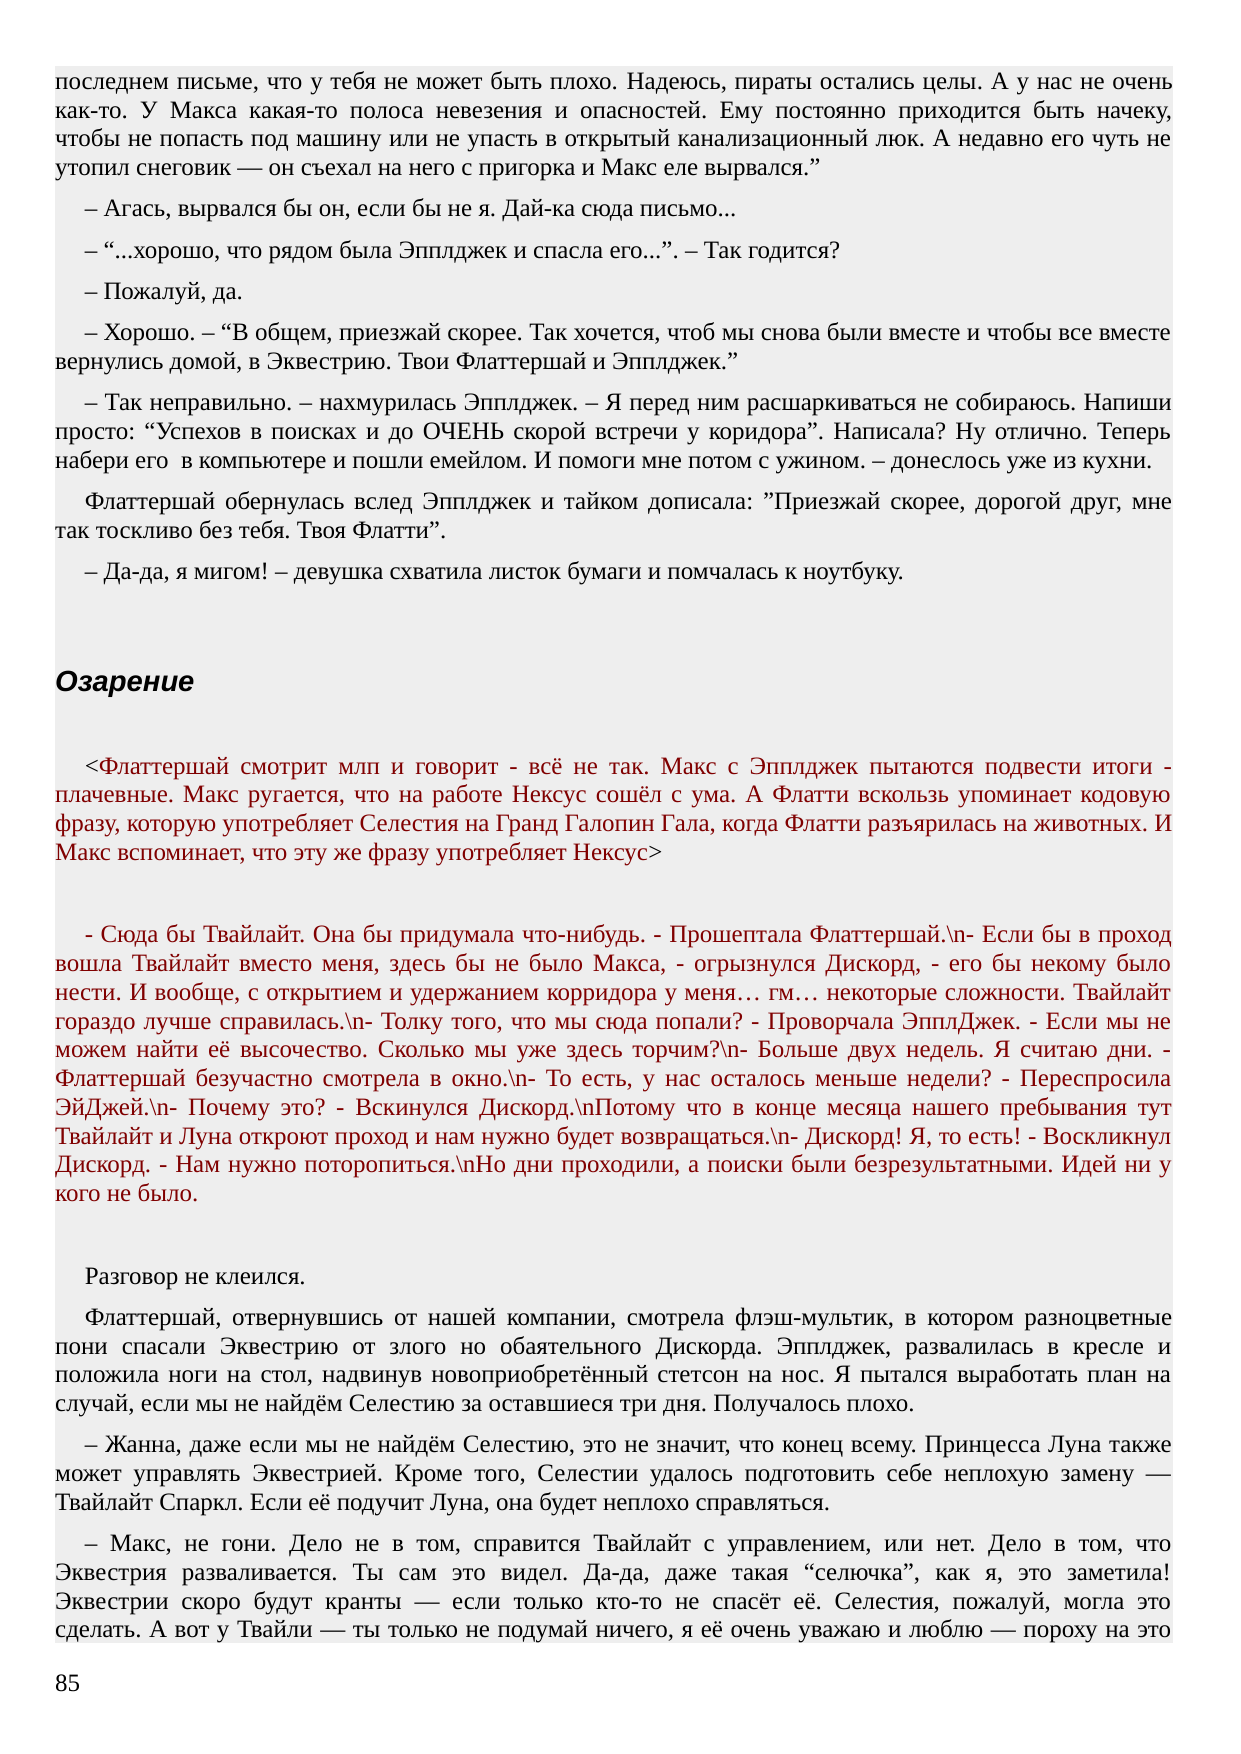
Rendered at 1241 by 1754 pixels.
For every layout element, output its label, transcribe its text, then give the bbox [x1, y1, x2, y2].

text – Хорошо. – “В общем, приезжай скорее. Так хочется, чтоб мы снова были вместе и чтобы все вместе вернулись домой, в Эквестрию. Твои Флаттершай и Эпплджек.” [55, 317, 1173, 375]
subtitle Озарение [55, 663, 1173, 697]
text <Флаттершай смотрит млп и говорит - всё не так. Макс с Эпплджек пытаются подвести итоги - плачевные. Макс ругается, что на работе Нексус сошёл с ума. А Флатти вскользь упоминает кодовую фразу, которую употребляет Селестия на Гранд Галопин Гала, когда Флатти разъярилась на животных. И Макс вспоминает, что эту же фразу употребляет Нексус> [55, 751, 1173, 866]
text Флаттершай, отвернувшись от нашей компании, смотрела флэш-мультик, в котором разноцветные пони спасали Эквестрию от злого но обаятельного Дискорда. Эпплджек, развалилась в кресле и положила ноги на стол, надвинув новоприобретённый стетсон на нос. Я пытался выработать план на случай, если мы не найдём Селестию за оставшиеся три дня. Получалось плохо. [55, 1302, 1173, 1417]
text Флаттершай обернулась вслед Эпплджек и тайком дописала: ”Приезжай скорее, дорогой друг, мне так тоскливо без тебя. Твоя Флатти”. [55, 486, 1173, 543]
text – Макс, не гони. Дело не в том, справится Твайлайт с управлением, или нет. Дело в том, что Эквестрия разваливается. Ты сам это видел. Да-да, даже такая “селючка”, как я, это заметила! Эквестрии скоро будут кранты — если только кто-то не спасёт её. Селестия, пожалуй, могла это сделать. А вот у Твайли — ты только не подумай ничего, я её очень уважаю и люблю — пороху на это [55, 1528, 1173, 1643]
text – Да-да, я мигом! – девушка схватила листок бумаги и помчалась к ноутбуку. [55, 556, 1173, 585]
text – Так неправильно. – нахмурилась Эпплджек. – Я перед ним расшаркиваться не собираюсь. Напиши просто: “Успехов в поисках и до ОЧЕНЬ скорой встречи у коридора”. Написала? Ну отлично. Теперь набери его в компьютере и пошли емейлом. И помоги мне потом с ужином. – донеслось уже из кухни. [55, 387, 1173, 473]
text - Сюда бы Твайлайт. Она бы придумала что-нибудь. - Прошептала Флаттершай.\n- Если бы в проход вошла Твайлайт вместо меня, здесь бы не было Макса, - огрызнулся Дискорд, - его бы некому было нести. И вообще, с открытием и удержанием корридора у меня… гм… некоторые сложности. Твайлайт гораздо лучше справилась.\n- Толку того, что мы сюда попали? - Проворчала ЭпплДжек. - Если мы не можем найти её высочество. Сколько мы уже здесь торчим?\n- Больше двух недель. Я считаю дни. - Флаттершай безучастно смотрела в окно.\n- То есть, у нас осталось меньше недели? - Переспросила ЭйДжей.\n- Почему это? - Вскинулся Дискорд.\nПотому что в конце месяца нашего пребывания тут Твайлайт и Луна откроют проход и нам нужно будет возвращаться.\n- Дискорд! Я, то есть! - Воскликнул Дискорд. - Нам нужно поторопиться.\nНо дни проходили, а поиски были безрезультатными. Идей ни у кого не было. [55, 919, 1173, 1207]
text – Пожалуй, да. [55, 276, 1173, 305]
text – Агась, вырвался бы он, если бы не я. Дай-ка сюда письмо... [55, 193, 1173, 222]
text Разговор не клеился. [55, 1261, 1173, 1289]
text последнем письме, что у тебя не может быть плохо. Надеюсь, пираты остались целы. А у нас не очень как-то. У Макса какая-то полоса невезения и опасностей. Ему постоянно приходится быть начеку, чтобы не попасть под машину или не упасть в открытый канализационный люк. А недавно его чуть не утопил снеговик — он съехал на него с пригорка и Макс еле вырвался.” [55, 66, 1173, 181]
text – “...хорошо, что рядом была Эпплджек и спасла его...”. – Так годится? [55, 235, 1173, 263]
text – Жанна, даже если мы не найдём Селестию, это не значит, что конец всему. Принцесса Луна также может управлять Эквестрией. Кроме того, Селестии удалось подготовить себе неплохую замену — Твайлайт Спаркл. Если её подучит Луна, она будет неплохо справляться. [55, 1429, 1173, 1516]
